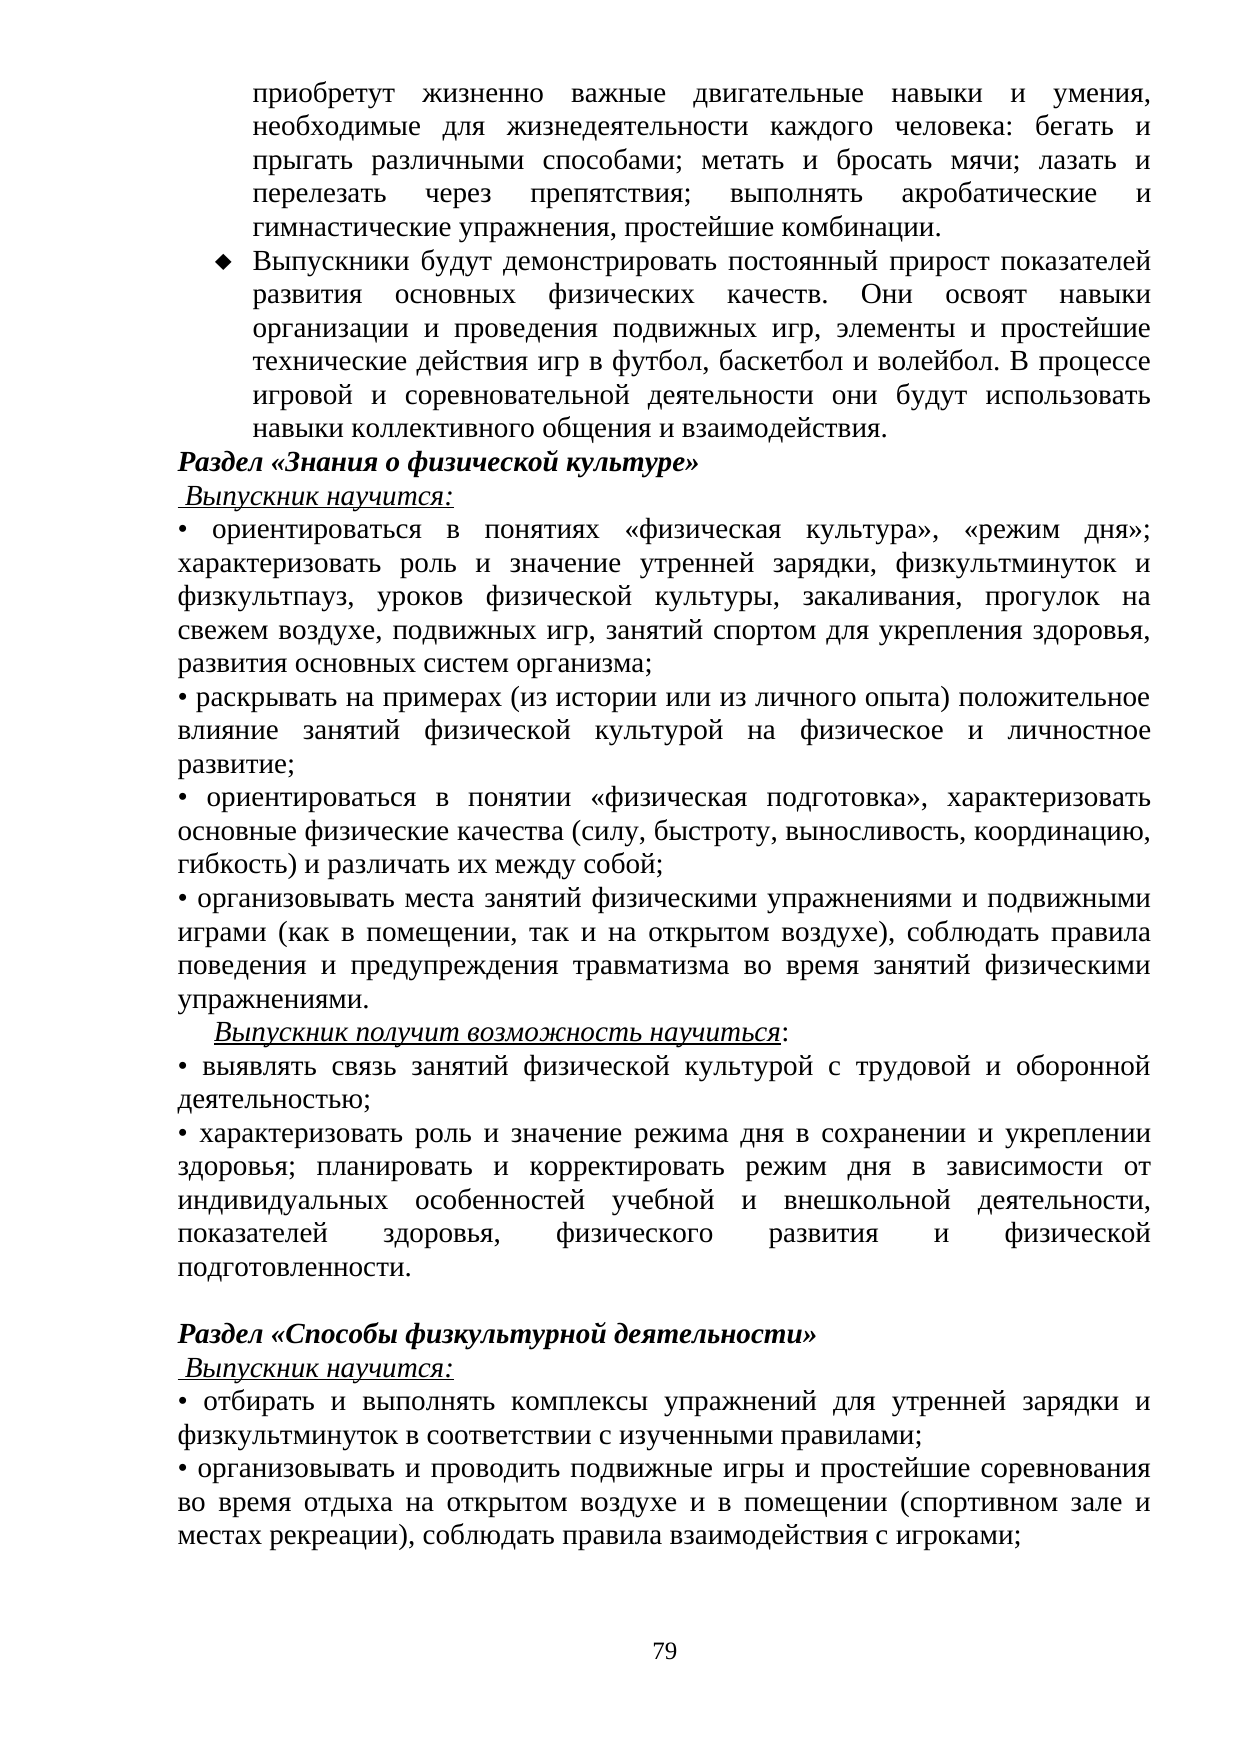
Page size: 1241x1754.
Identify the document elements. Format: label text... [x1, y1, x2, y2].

text • ориентироваться в понятии «физическая подготовка», характеризовать основные физические качества (силу, быстроту, выносливость, координацию, гибкость) и различать их между собой; [177, 779, 1152, 880]
text Выпускник научится: [177, 478, 1152, 511]
text • организовывать и проводить подвижные игры и простейшие соревнования во время отдыха на открытом воздухе и в помещении (спортивном зале и местах рекреации), соблюдать правила взаимодействия с игроками; [177, 1450, 1152, 1551]
text Раздел «Способы физкультурной деятельности» [177, 1316, 1152, 1350]
text Выпускник научится: [177, 1350, 1152, 1383]
text • отбирать и выполнять комплексы упражнений для утренней зарядки и физкультминуток в соответствии с изученными правилами; [177, 1383, 1152, 1450]
text • ориентироваться в понятиях «физическая культура», «режим дня»; характеризовать роль и значение утренней зарядки, физкультминуток и физкультпауз, уроков физической культуры, закаливания, прогулок на свежем воздухе, подвижных игр, занятий спортом для укрепления здоровья, развития основных систем организма; [177, 511, 1152, 679]
list Выпускники будут демонстрировать постоянный прирост показателей развития основных физических качеств. Они освоят навыки организации и проведения подвижных игр, элементы и простейшие технические действия игр в футбол, баскетбол и волейбол. В процессе игровой и соревновательной деятельности они будут использовать навыки коллективного общения и взаимодействия. [215, 243, 1152, 444]
text Раздел «Знания о физической культуре» [177, 444, 1152, 478]
text • характеризовать роль и значение режима дня в сохранении и укреплении здоровья; планировать и корректировать режим дня в зависимости от индивидуальных особенностей учебной и внешкольной деятельности, показателей здоровья, физического развития и физической подготовленности. [177, 1115, 1152, 1283]
text • раскрывать на примерах (из истории или из личного опыта) положительное влияние занятий физической культурой на физическое и личностное развитие; [177, 679, 1152, 779]
text • выявлять связь занятий физической культурой с трудовой и оборонной деятельностью; [177, 1048, 1152, 1115]
list приобретут жизненно важные двигательные навыки и умения, необходимые для жизнедеятельности каждого человека: бегать и прыгать различными способами; метать и бросать мячи; лазать и перелезать через препятствия; выполнять акробатические и гимнастические упражнения, простейшие комбинации. [215, 75, 1152, 243]
text Выпускник получит возможность научиться: [177, 1014, 1152, 1048]
text • организовывать места занятий физическими упражнениями и подвижными играми (как в помещении, так и на открытом воздухе), соблюдать правила поведения и предупреждения травматизма во время занятий физическими упражнениями. [177, 880, 1152, 1014]
